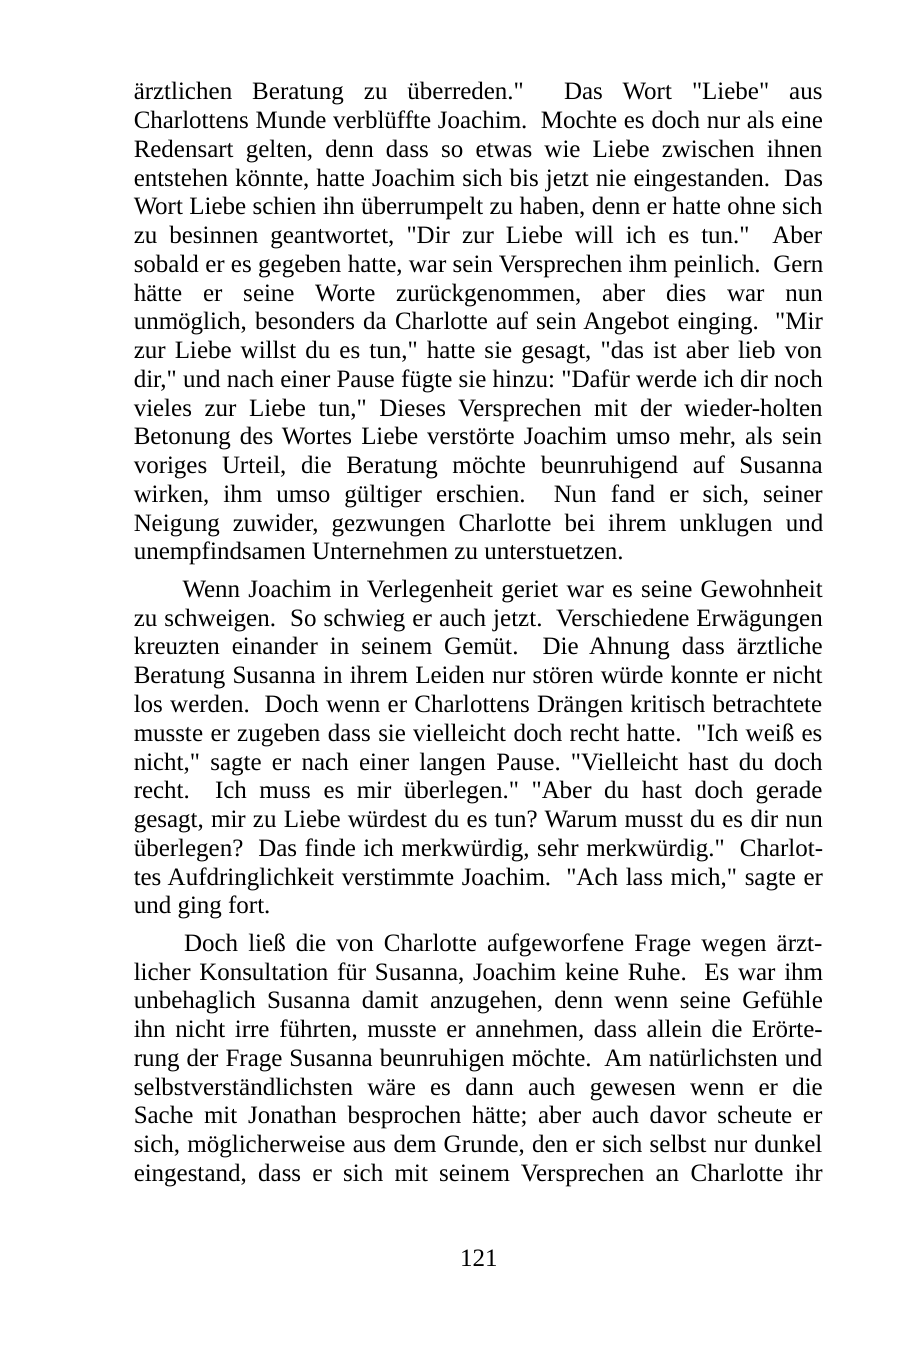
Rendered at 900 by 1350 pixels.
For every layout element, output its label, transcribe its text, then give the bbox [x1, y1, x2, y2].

text Doch ließ die von Charlotte aufgeworfene Frage wegen ärzt-licher Konsultation für Susanna, Joachim keine Ruhe. Es war ihm unbehaglich Susanna damit anzugehen, denn wenn seine Gefühle ihn nicht irre führten, musste er annehmen, dass allein die Erörte-rung der Frage Susanna beunruhigen möchte. Am natürlichsten und selbstverständlichsten wäre es dann auch gewesen wenn er die Sache mit Jonathan besprochen hätte; aber auch davor scheute er sich, möglicherweise aus dem Grunde, den er sich selbst nur dunkel eingestand, dass er sich mit seinem Versprechen an Charlotte ihr [133, 928, 823, 1187]
text ärztlichen Beratung zu überreden." Das Wort "Liebe" aus Charlottens Munde verblüffte Joachim. Mochte es doch nur als eine Redensart gelten, denn dass so etwas wie Liebe zwischen ihnen entstehen könnte, hatte Joachim sich bis jetzt nie eingestanden. Das Wort Liebe schien ihn überrumpelt zu haben, denn er hatte ohne sich zu besinnen geantwortet, "Dir zur Liebe will ich es tun." Aber sobald er es gegeben hatte, war sein Versprechen ihm peinlich. Gern hätte er seine Worte zurückgenommen, aber dies war nun unmöglich, besonders da Charlotte auf sein Angebot einging. "Mir zur Liebe willst du es tun," hatte sie gesagt, "das ist aber lieb von dir," und nach einer Pause fügte sie hinzu: "Dafür werde ich dir noch vieles zur Liebe tun," Dieses Versprechen mit der wieder-holten Betonung des Wortes Liebe verstörte Joachim umso mehr, als sein voriges Urteil, die Beratung möchte beunruhigend auf Susanna wirken, ihm umso gültiger erschien. Nun fand er sich, seiner Neigung zuwider, gezwungen Charlotte bei ihrem unklugen und unempfindsamen Unternehmen zu unterstuetzen. [133, 76, 823, 565]
text Wenn Joachim in Verlegenheit geriet war es seine Gewohnheit zu schweigen. So schwieg er auch jetzt. Verschiedene Erwägungen kreuzten einander in seinem Gemüt. Die Ahnung dass ärztliche Beratung Susanna in ihrem Leiden nur stören würde konnte er nicht los werden. Doch wenn er Charlottens Drängen kritisch betrachtete musste er zugeben dass sie vielleicht doch recht hatte. "Ich weiß es nicht," sagte er nach einer langen Pause. "Vielleicht hast du doch recht. Ich muss es mir überlegen." "Aber du hast doch gerade gesagt, mir zu Liebe würdest du es tun? Warum musst du es dir nun überlegen? Das finde ich merkwürdig, sehr merkwürdig." Charlot-tes Aufdringlichkeit verstimmte Joachim. "Ach lass mich," sagte er und ging fort. [133, 574, 823, 919]
